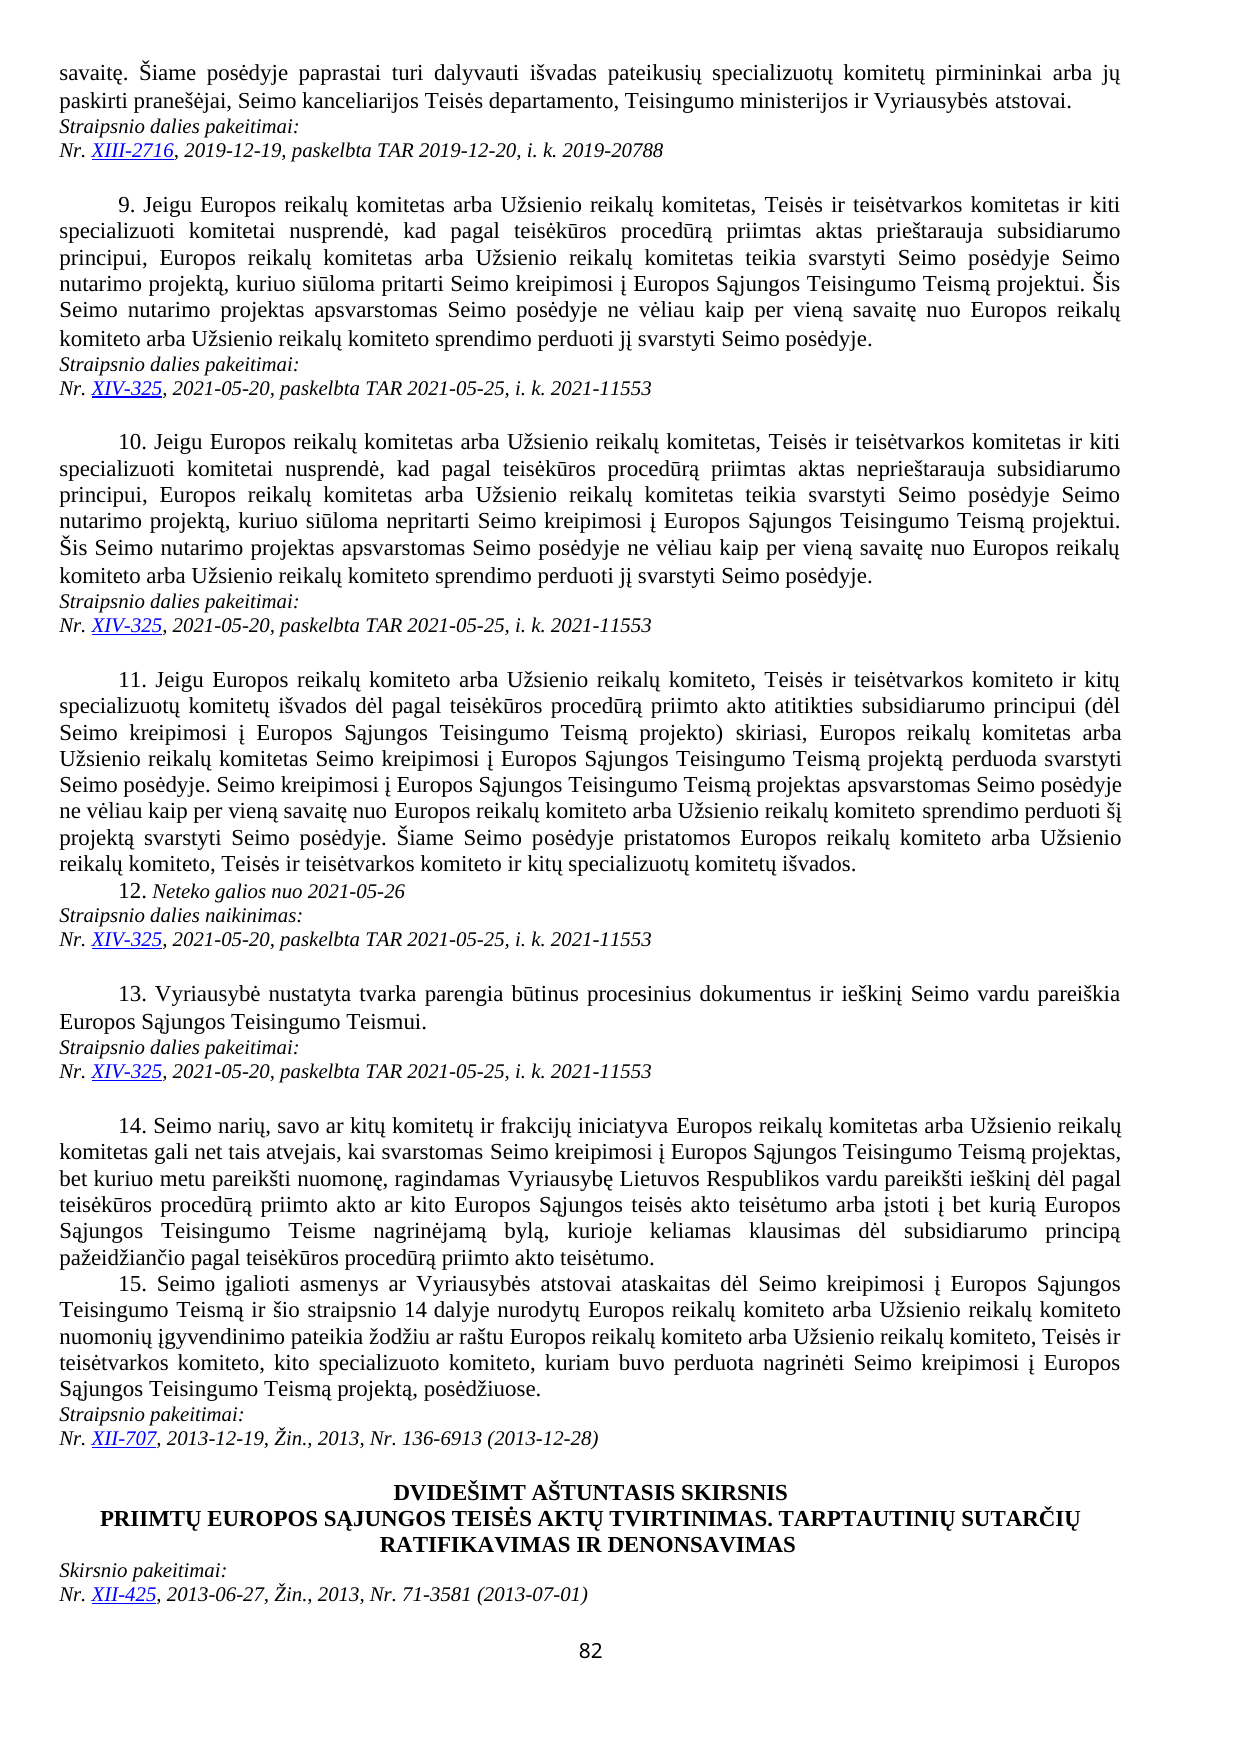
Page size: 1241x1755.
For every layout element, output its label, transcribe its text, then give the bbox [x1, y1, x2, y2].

text 12. Neteko galios nuo 2021-05-26 [59, 877, 1122, 903]
text Nr. XIV-325, 2021-05-20, paskelbta TAR 2021-05-25, i. k. 2021-11553 [59, 376, 1122, 400]
text Skirsnio pakeitimai: [59, 1558, 1122, 1582]
text Nr. XIV-325, 2021-05-20, paskelbta TAR 2021-05-25, i. k. 2021-11553 [59, 613, 1122, 637]
text Straipsnio dalies naikinimas: [59, 903, 1122, 927]
text PRIIMTŲ EUROPOS SĄJUNGOS TEISĖS AKTŲ TVIRTINIMAS. TARPTAUTINIŲ SUTARČIŲ RATIFIKAVIMAS IR DENONSAVIMAS [59, 1505, 1122, 1558]
text 10. Jeigu Europos reikalų komitetas arba Užsienio reikalų komitetas, Teisės ir teisėtvarkos komitetas ir kiti specializuoti komitetai nusprendė, kad pagal teisėkūros procedūrą priimtas aktas neprieštarauja subsidiarumo principui, Europos reikalų komitetas arba Užsienio reikalų komitetas teikia svarstyti Seimo posėdyje Seimo nutarimo projektą, kuriuo siūloma nepritarti Seimo kreipimosi į Europos Sąjungos Teisingumo Teismą projektui. Šis Seimo nutarimo projektas apsvarstomas Seimo posėdyje ne vėliau kaip per vieną savaitę nuo Europos reikalų komiteto arba Užsienio reikalų komiteto sprendimo perduoti jį svarstyti Seimo posėdyje. [59, 428, 1122, 589]
text 11. Jeigu Europos reikalų komiteto arba Užsienio reikalų komiteto, Teisės ir teisėtvarkos komiteto ir kitų specializuotų komitetų išvados dėl pagal teisėkūros procedūrą priimto akto atitikties subsidiarumo principui (dėl Seimo kreipimosi į Europos Sąjungos Teisingumo Teismą projekto) skiriasi, Europos reikalų komitetas arba Užsienio reikalų komitetas Seimo kreipimosi į Europos Sąjungos Teisingumo Teismą projektą perduoda svarstyti Seimo posėdyje. Seimo kreipimosi į Europos Sąjungos Teisingumo Teismą projektas apsvarstomas Seimo posėdyje ne vėliau kaip per vieną savaitę nuo Europos reikalų komiteto arba Užsienio reikalų komiteto sprendimo perduoti šį projektą svarstyti Seimo posėdyje. Šiame Seimo posėdyje pristatomos Europos reikalų komiteto arba Užsienio reikalų komiteto, Teisės ir teisėtvarkos komiteto ir kitų specializuotų komitetų išvados. [59, 666, 1122, 877]
text Nr. XII-425, 2013-06-27, Žin., 2013, Nr. 71-3581 (2013-07-01) [59, 1582, 1122, 1606]
text Nr. XII-707, 2013-12-19, Žin., 2013, Nr. 136-6913 (2013-12-28) [59, 1426, 1122, 1450]
text 15. Seimo įgalioti asmenys ar Vyriausybės atstovai ataskaitas dėl Seimo kreipimosi į Europos Sąjungos Teisingumo Teismą ir šio straipsnio 14 dalyje nurodytų Europos reikalų komiteto arba Užsienio reikalų komiteto nuomonių įgyvendinimo pateikia žodžiu ar raštu Europos reikalų komiteto arba Užsienio reikalų komiteto, Teisės ir teisėtvarkos komiteto, kito specializuoto komiteto, kuriam buvo perduota nagrinėti Seimo kreipimosi į Europos Sąjungos Teisingumo Teismą projektą, posėdžiuose. [59, 1270, 1122, 1402]
text Nr. XIV-325, 2021-05-20, paskelbta TAR 2021-05-25, i. k. 2021-11553 [59, 927, 1122, 951]
text 9. Jeigu Europos reikalų komitetas arba Užsienio reikalų komitetas, Teisės ir teisėtvarkos komitetas ir kiti specializuoti komitetai nusprendė, kad pagal teisėkūros procedūrą priimtas aktas prieštarauja subsidiarumo principui, Europos reikalų komitetas arba Užsienio reikalų komitetas teikia svarstyti Seimo posėdyje Seimo nutarimo projektą, kuriuo siūloma pritarti Seimo kreipimosi į Europos Sąjungos Teisingumo Teismą projektui. Šis Seimo nutarimo projektas apsvarstomas Seimo posėdyje ne vėliau kaip per vieną savaitę nuo Europos reikalų komiteto arba Užsienio reikalų komiteto sprendimo perduoti jį svarstyti Seimo posėdyje. [59, 191, 1122, 352]
text savaitę. Šiame posėdyje paprastai turi dalyvauti išvadas pateikusių specializuotų komitetų pirmininkai arba jų paskirti pranešėjai, Seimo kanceliarijos Teisės departamento, Teisingumo ministerijos ir Vyriausybės atstovai. [59, 59, 1122, 114]
text Straipsnio dalies pakeitimai: [59, 352, 1122, 376]
text Nr. XIII-2716, 2019-12-19, paskelbta TAR 2019-12-20, i. k. 2019-20788 [59, 138, 1122, 162]
text Nr. XIV-325, 2021-05-20, paskelbta TAR 2021-05-25, i. k. 2021-11553 [59, 1059, 1122, 1083]
text 13. Vyriausybė nustatyta tvarka parengia būtinus procesinius dokumentus ir ieškinį Seimo vardu pareiškia Europos Sąjungos Teisingumo Teismui. [59, 980, 1122, 1035]
text DVIDEŠIMT AŠTUNTASIS SKIRSNIS [59, 1479, 1122, 1505]
text Straipsnio dalies pakeitimai: [59, 1035, 1122, 1059]
text 14. Seimo narių, savo ar kitų komitetų ir frakcijų iniciatyva Europos reikalų komitetas arba Užsienio reikalų komitetas gali net tais atvejais, kai svarstomas Seimo kreipimosi į Europos Sąjungos Teisingumo Teismą projektas, bet kuriuo metu pareikšti nuomonę, ragindamas Vyriausybę Lietuvos Respublikos vardu pareikšti ieškinį dėl pagal teisėkūros procedūrą priimto akto ar kito Europos Sąjungos teisės akto teisėtumo arba įstoti į bet kurią Europos Sąjungos Teisingumo Teisme nagrinėjamą bylą, kurioje keliamas klausimas dėl subsidiarumo principą pažeidžiančio pagal teisėkūros procedūrą priimto akto teisėtumo. [59, 1112, 1122, 1270]
text Straipsnio dalies pakeitimai: [59, 114, 1122, 138]
text Straipsnio pakeitimai: [59, 1402, 1122, 1426]
text Straipsnio dalies pakeitimai: [59, 589, 1122, 613]
